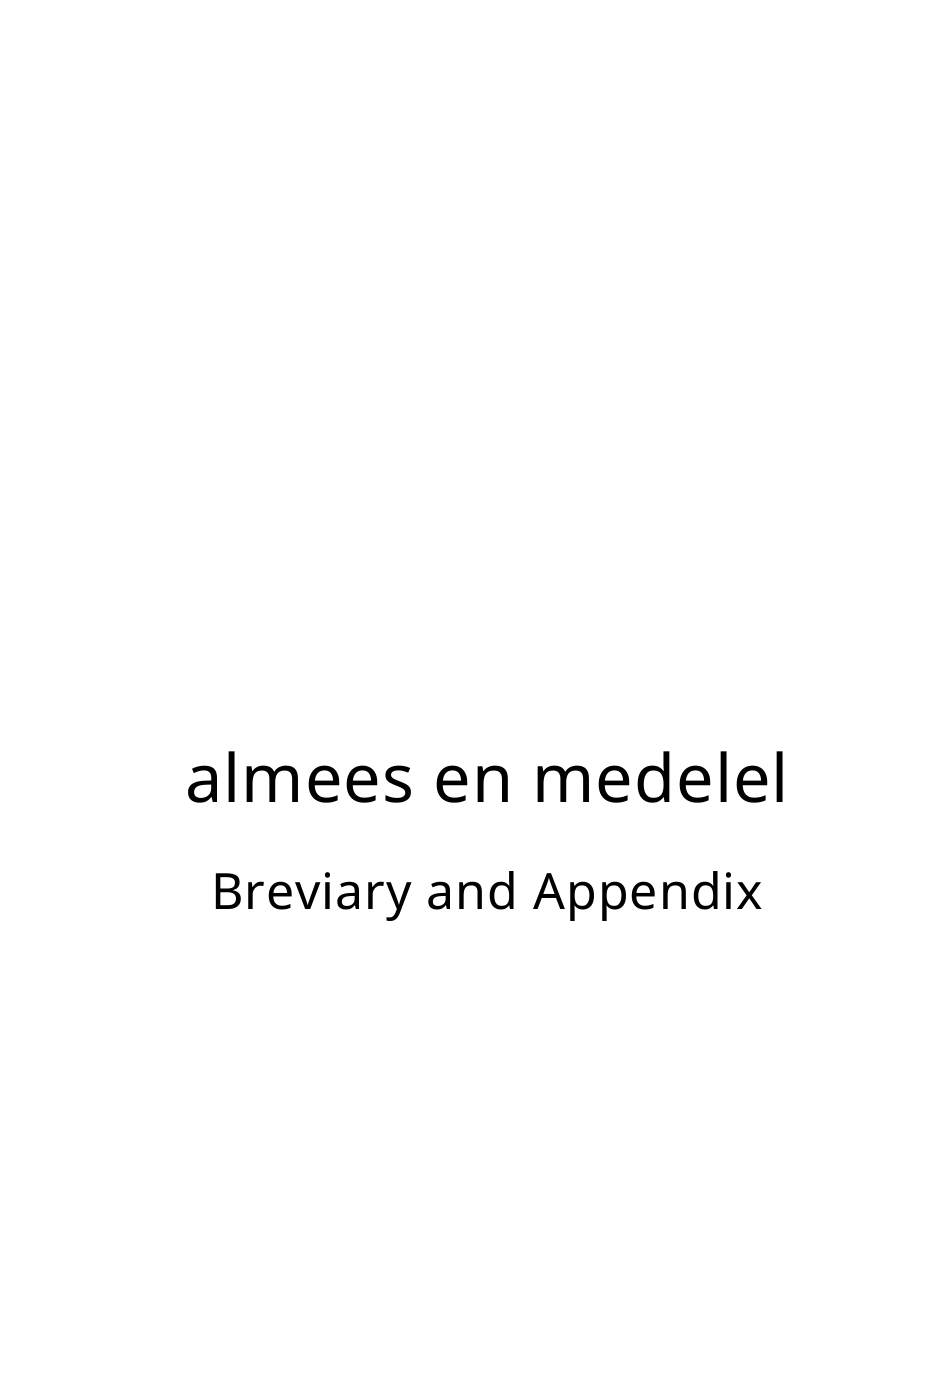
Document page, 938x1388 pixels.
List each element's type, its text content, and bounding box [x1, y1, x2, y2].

text Breviary and Appendix [112, 856, 862, 924]
text almees en medelel [112, 731, 862, 822]
